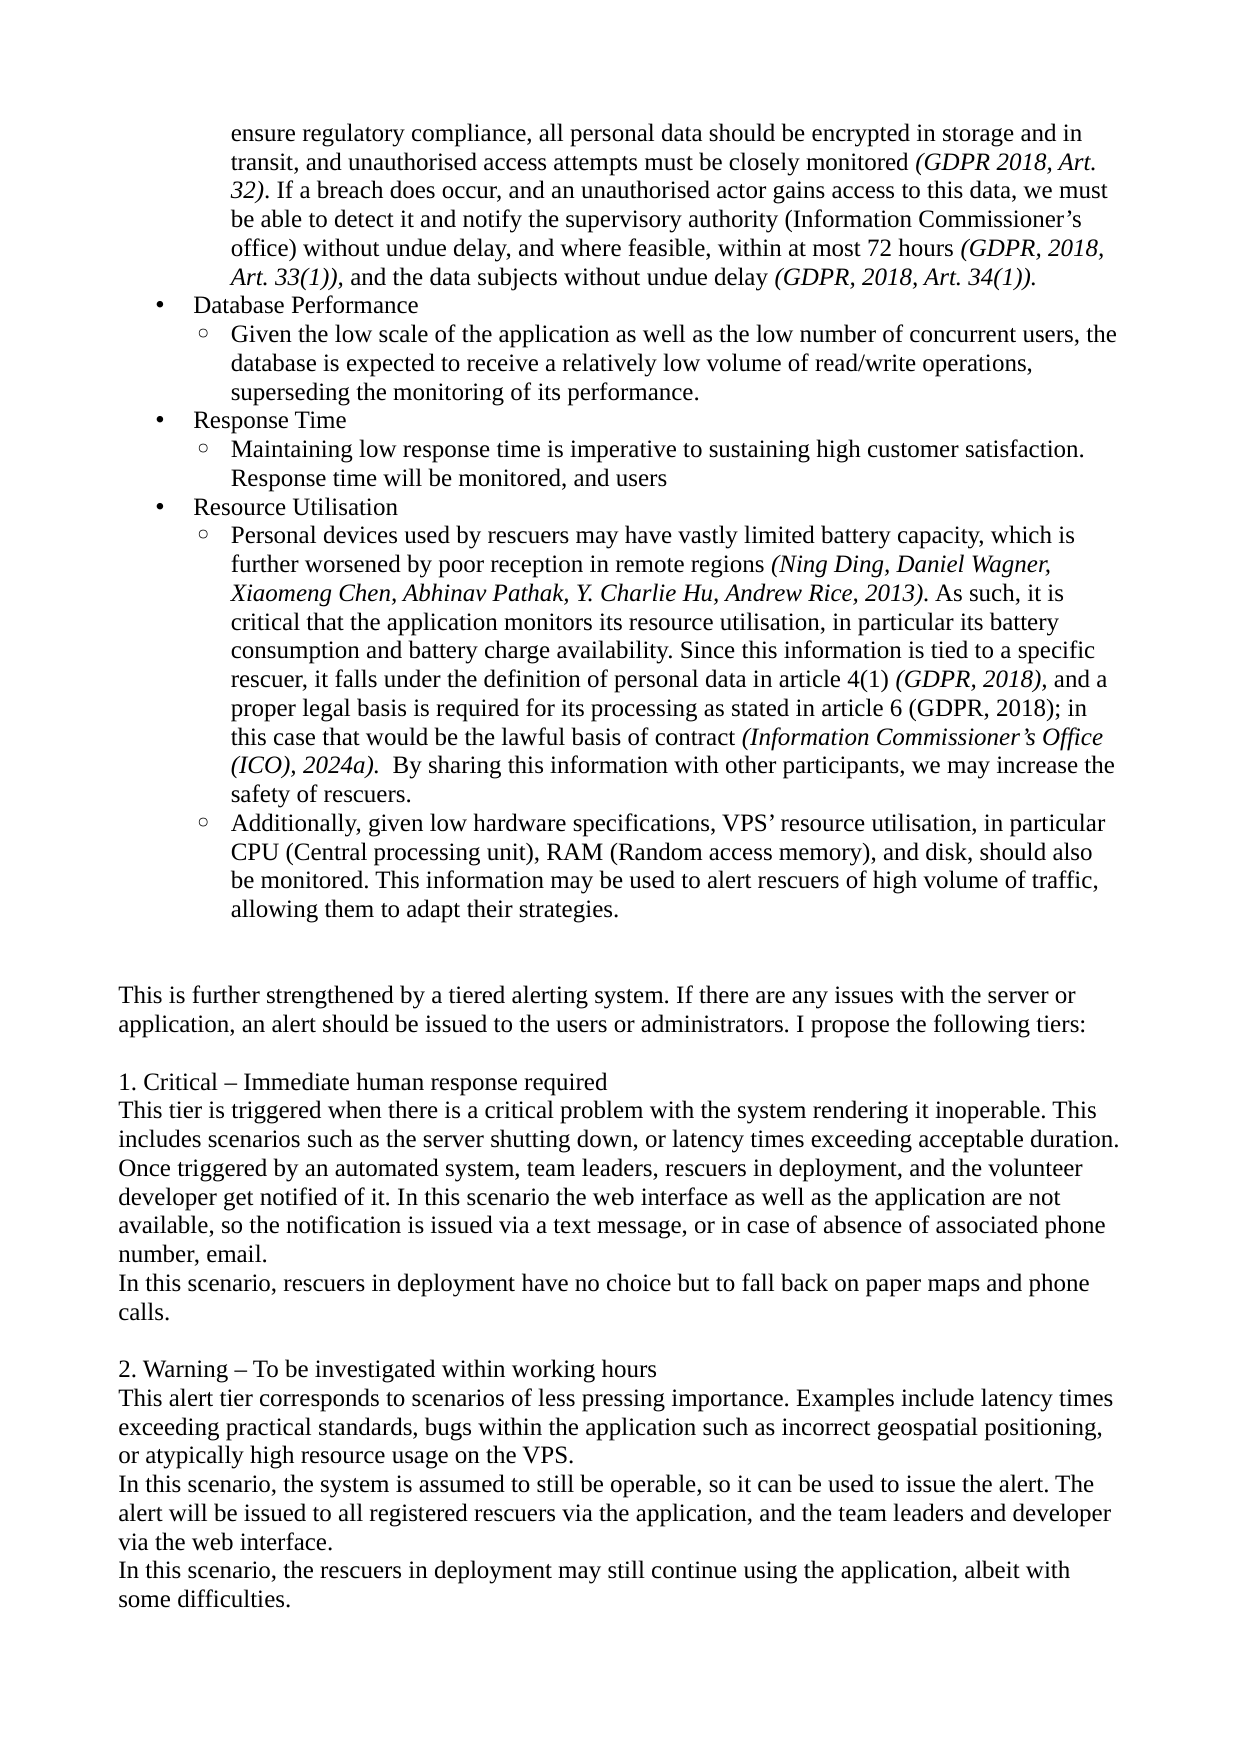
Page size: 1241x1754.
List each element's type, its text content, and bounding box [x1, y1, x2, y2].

text Once triggered by an automated system, team leaders, rescuers in deployment, and the volunteer developer get notified of it. In this scenario the web interface as well as the application are not available, so the notification is issued via a text message, or in case of absence of associated phone number, email. [118, 1153, 1122, 1268]
text This alert tier corresponds to scenarios of less pressing importance. Examples include latency times exceeding practical standards, bugs within the application such as incorrect geospatial positioning, or atypically high resource usage on the VPS. [118, 1383, 1122, 1469]
text This tier is triggered when there is a critical problem with the system rendering it inoperable. This includes scenarios such as the server shutting down, or latency times exceeding acceptable duration. [118, 1096, 1122, 1153]
text 2. Warning – To be investigated within working hours [118, 1354, 1122, 1383]
list Database Performance [156, 291, 1122, 319]
list ensure regulatory compliance, all personal data should be encrypted in storage and in transit, and unauthorised access attempts must be closely monitored (GDPR 2018, Art. 32). If a breach does occur, and an unauthorised actor gains access to this data, we must be able to detect it and notify the supervisory authority (Information Commissioner’s office) without undue delay, and where feasible, within at most 72 hours (GDPR, 2018, Art. 33(1)), and the data subjects without undue delay (GDPR, 2018, Art. 34(1)). [193, 118, 1122, 291]
text In this scenario, the system is assumed to still be operable, so it can be used to issue the alert. The alert will be issued to all registered rescuers via the application, and the team leaders and developer via the web interface. [118, 1469, 1122, 1556]
text This is further strengthened by a tiered alerting system. If there are any issues with the server or application, an alert should be issued to the users or administrators. I propose the following tiers: [118, 981, 1122, 1038]
text In this scenario, rescuers in deployment have no choice but to fall back on paper maps and phone calls. [118, 1268, 1122, 1326]
list Additionally, given low hardware specifications, VPS’ resource utilisation, in particular CPU (Central processing unit), RAM (Random access memory), and disk, should also be monitored. This information may be used to alert rescuers of high volume of traffic, allowing them to adapt their strategies. [193, 808, 1122, 923]
list Resource Utilisation [156, 492, 1122, 521]
list Maintaining low response time is imperative to sustaining high customer satisfaction. Response time will be monitored, and users [193, 434, 1122, 492]
text 1. Critical – Immediate human response required [118, 1067, 1122, 1096]
list Personal devices used by rescuers may have vastly limited battery capacity, which is further worsened by poor reception in remote regions (Ning Ding, Daniel Wagner, Xiaomeng Chen, Abhinav Pathak, Y. Charlie Hu, Andrew Rice, 2013). As such, it is critical that the application monitors its resource utilisation, in particular its battery consumption and battery charge availability. Since this information is tied to a specific rescuer, it falls under the definition of personal data in article 4(1) (GDPR, 2018), and a proper legal basis is required for its processing as stated in article 6 (GDPR, 2018); in this case that would be the lawful basis of contract (Information Commissioner’s Office (ICO), 2024a). By sharing this information with other participants, we may increase the safety of rescuers. [193, 521, 1122, 808]
list Response Time [156, 406, 1122, 434]
list Given the low scale of the application as well as the low number of concurrent users, the database is expected to receive a relatively low volume of read/write operations, superseding the monitoring of its performance. [193, 319, 1122, 406]
text In this scenario, the rescuers in deployment may still continue using the application, albeit with some difficulties. [118, 1556, 1122, 1613]
